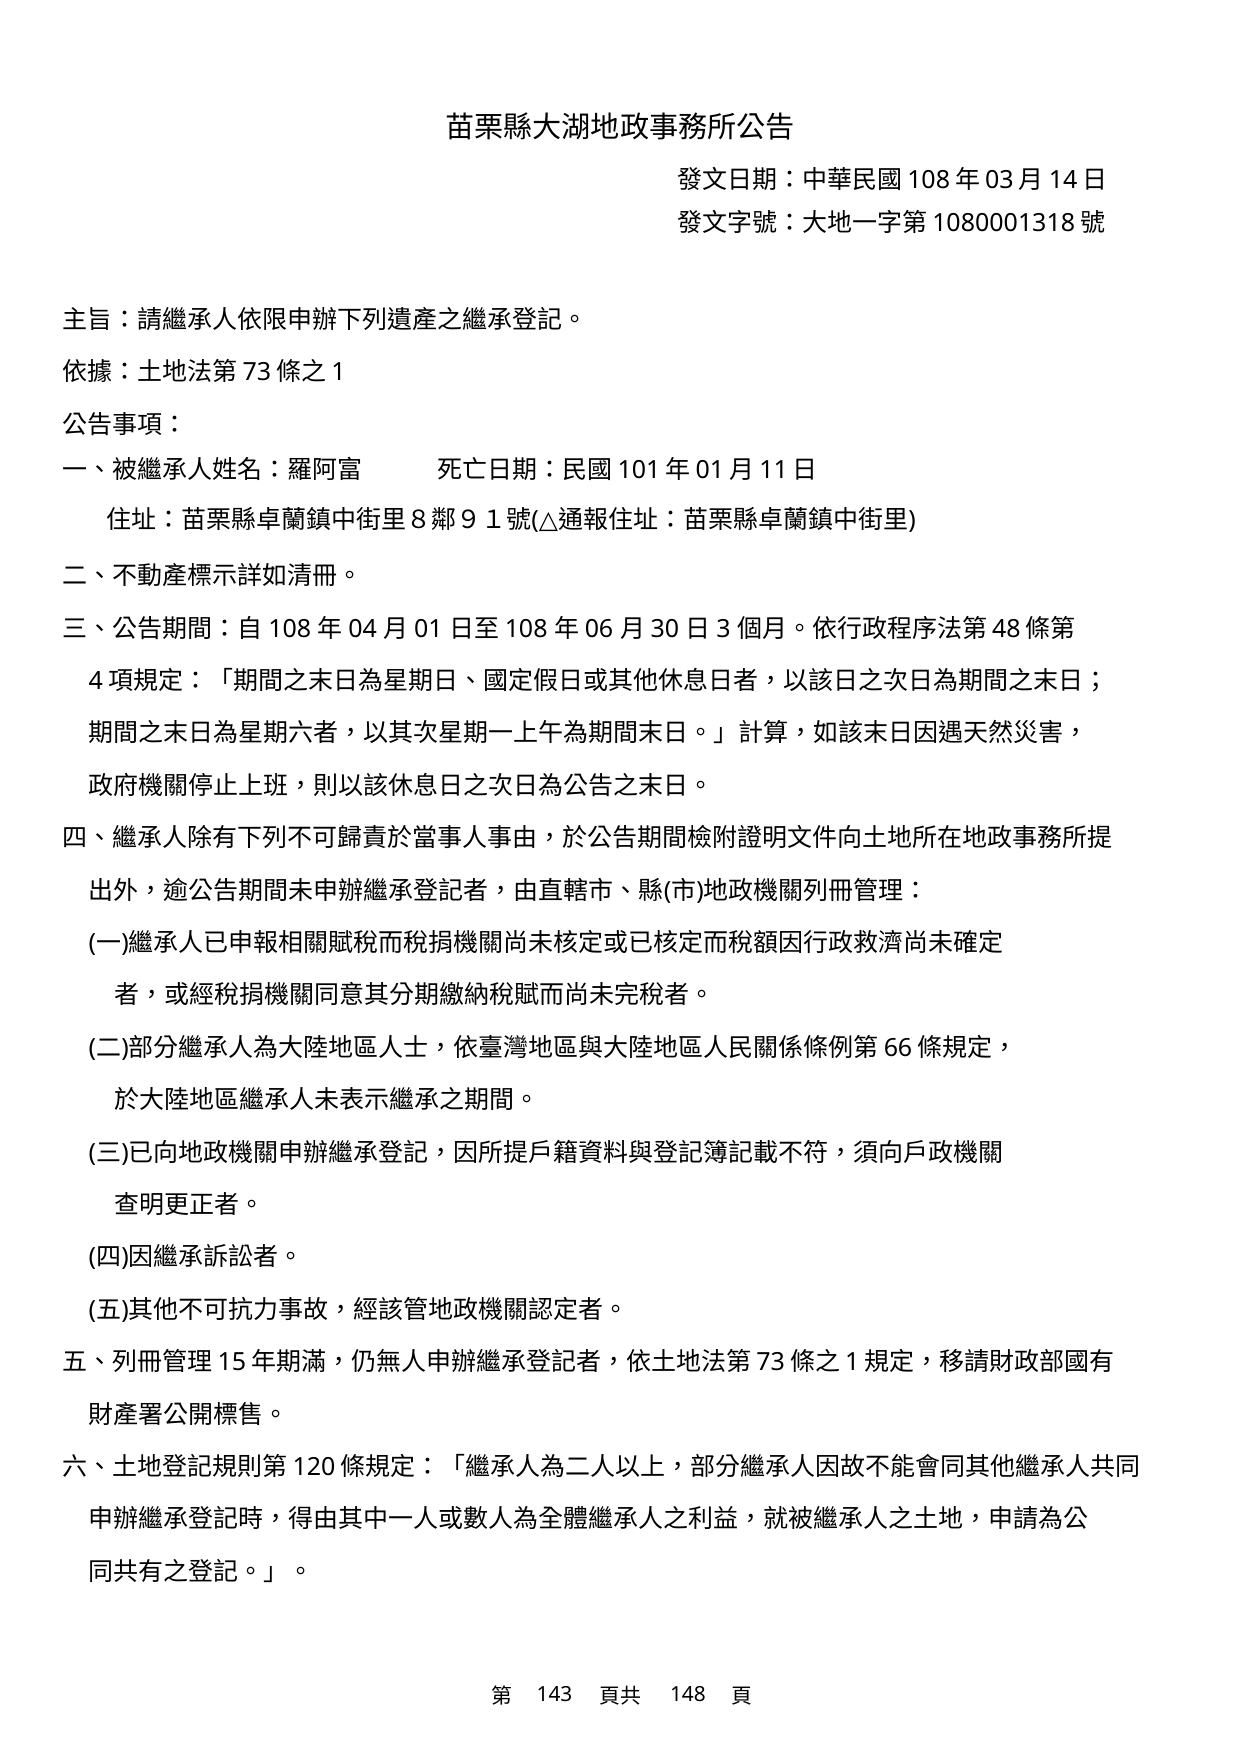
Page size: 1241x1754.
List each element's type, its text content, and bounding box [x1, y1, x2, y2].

text 頁共 [585, 1679, 654, 1709]
text 主旨：請繼承人依限申辦下列遺產之繼承登記。 依據：土地法第73條之1 公告事項： [62, 283, 1177, 441]
text 第 [481, 1679, 523, 1709]
text 頁 [721, 1679, 762, 1709]
text 148 [654, 1679, 721, 1708]
text 二、不動產標示詳如清冊。 三、公告期間：自 108 年 04 月 01 日至 108 年 06 月 30 日 3 個月。依行政程序法第48條第 4項規定：「期間之末日為星期日、國定假日或其他休息日者，以該日之次日為期間之末日； 期間之末日為星期六者，以其次星期一上午為期間末日。」計算，如該末日因遇天然災害， 政府機關停止上班，則以該休息日之次日為公告之末日。 四、繼承人除有下列不可歸責於當事人事由，於公告期間檢附證明文件向土地所在地政事務所提 出外，逾公告期間未申辦繼承登記者，由直轄市、縣(市)地政機關列冊管理： (一)繼承人已申報相關賦稅而稅捐機關尚未核定或已核定而稅額因行政救濟尚未確定 者，或經稅捐機關同意其分期繳納稅賦而尚未完稅者。 (二)部分繼承人為大陸地區人士，依臺灣地區與大陸地區人民關係條例第66條規定， 於大陸地區繼承人未表示繼承之期間。 (三)已向地政機關申辦繼承登記，因所提戶籍資料與登記簿記載不符，須向戶政機關 查明更正者。 (四)因繼承訴訟者。 (五)其他不可抗力事故，經該管地政機關認定者。 五、列冊管理15年期滿，仍無人申辦繼承登記者，依土地法第73條之1規定，移請財政部國有 財產署公開標售。 六、土地登記規則第120條規定：「繼承人為二人以上，部分繼承人因故不能會同其他繼承人共同 申辦繼承登記時，得由其中一人或數人為全體繼承人之利益，就被繼承人之土地，申請為公 同共有之登記。」。 [62, 539, 1177, 1587]
text 苗栗縣大湖地政事務所公告 [62, 103, 1177, 146]
text 143 [523, 1679, 585, 1708]
text 發文日期：中華民國108年03月14日 [677, 160, 1177, 196]
text 一、被繼承人姓名：羅阿富 死亡日期：民國101年01月11日 [62, 450, 1177, 486]
text 住址：苗栗縣卓蘭鎮中街里８鄰９１號(△通報住址：苗栗縣卓蘭鎮中街里) [106, 500, 1177, 539]
text 發文字號：大地一字第1080001318號 [677, 202, 1177, 238]
